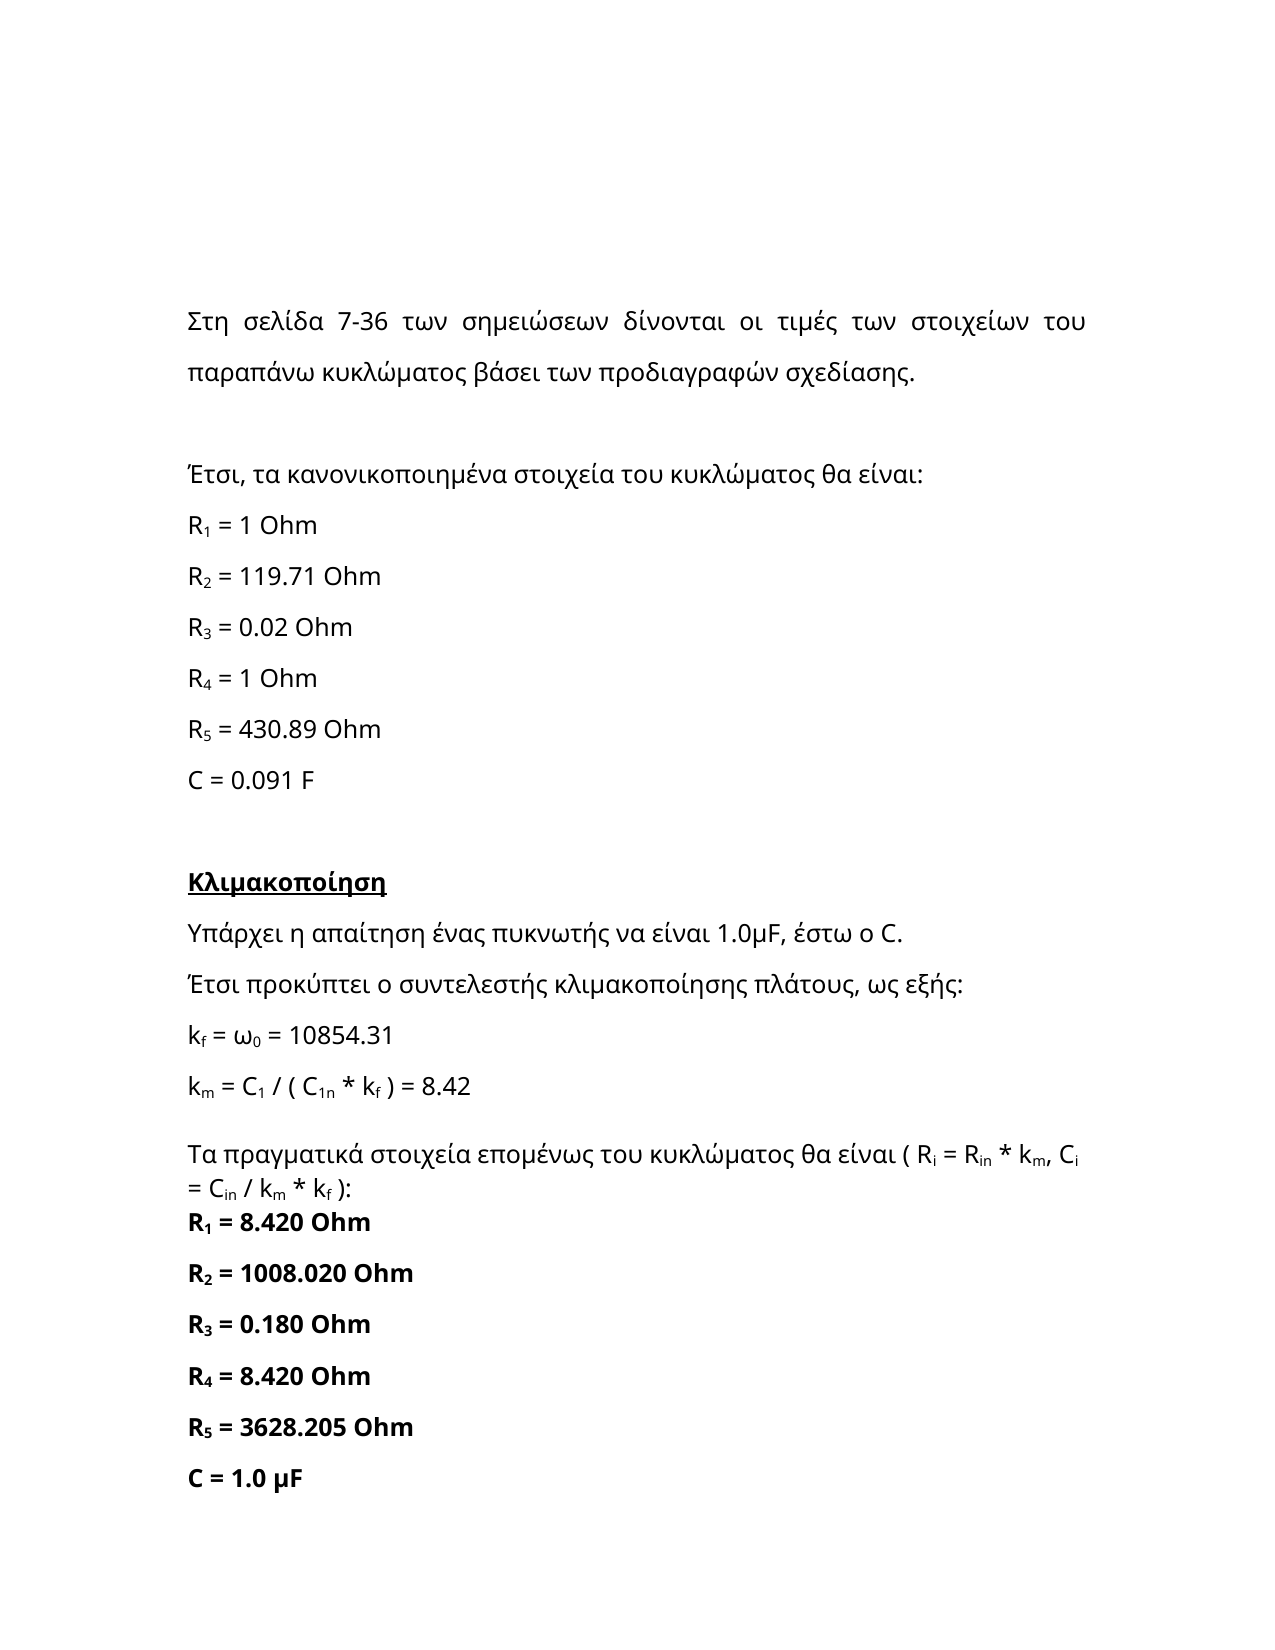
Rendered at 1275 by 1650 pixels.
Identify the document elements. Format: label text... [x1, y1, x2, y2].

text Τα πραγματικά στοιχεία επομένως του κυκλώματος θα είναι ( Ri = Rin * km, Ci = Cin / km * kf ): [187, 1137, 1087, 1205]
text R4 = 1 Ohm [187, 660, 1087, 694]
text Στη σελίδα 7-36 των σημειώσεων δίνονται οι τιμές των στοιχείων του παραπάνω κυκλώματος βάσει των προδιαγραφών σχεδίασης. [187, 303, 1087, 388]
text kf = ω0 = 10854.31 [187, 1018, 1087, 1052]
text R4 = 8.420 Ohm [187, 1358, 1087, 1392]
text Υπάρχει η απαίτηση ένας πυκνωτής να είναι 1.0μF, έστω ο C. [187, 916, 1087, 950]
text R1 = 8.420 Ohm [187, 1205, 1087, 1239]
text C = 1.0 μF [187, 1460, 1087, 1494]
text Έτσι προκύπτει ο συντελεστής κλιμακοποίησης πλάτους, ως εξής: [187, 967, 1087, 1001]
text R1 = 1 Ohm [187, 507, 1087, 541]
text R5 = 430.89 Ohm [187, 711, 1087, 746]
text R5 = 3628.205 Ohm [187, 1409, 1087, 1443]
text R2 = 1008.020 Ohm [187, 1256, 1087, 1290]
text C = 0.091 F [187, 762, 1087, 797]
text R3 = 0.180 Ohm [187, 1307, 1087, 1341]
text R3 = 0.02 Ohm [187, 609, 1087, 643]
text Κλιμακοποίηση [187, 864, 1087, 899]
text Έτσι, τα κανονικοποιημένα στοιχεία του κυκλώματος θα είναι: [187, 456, 1087, 490]
text R2 = 119.71 Ohm [187, 558, 1087, 592]
text km = C1 / ( C1n * kf ) = 8.42 [187, 1069, 1087, 1103]
